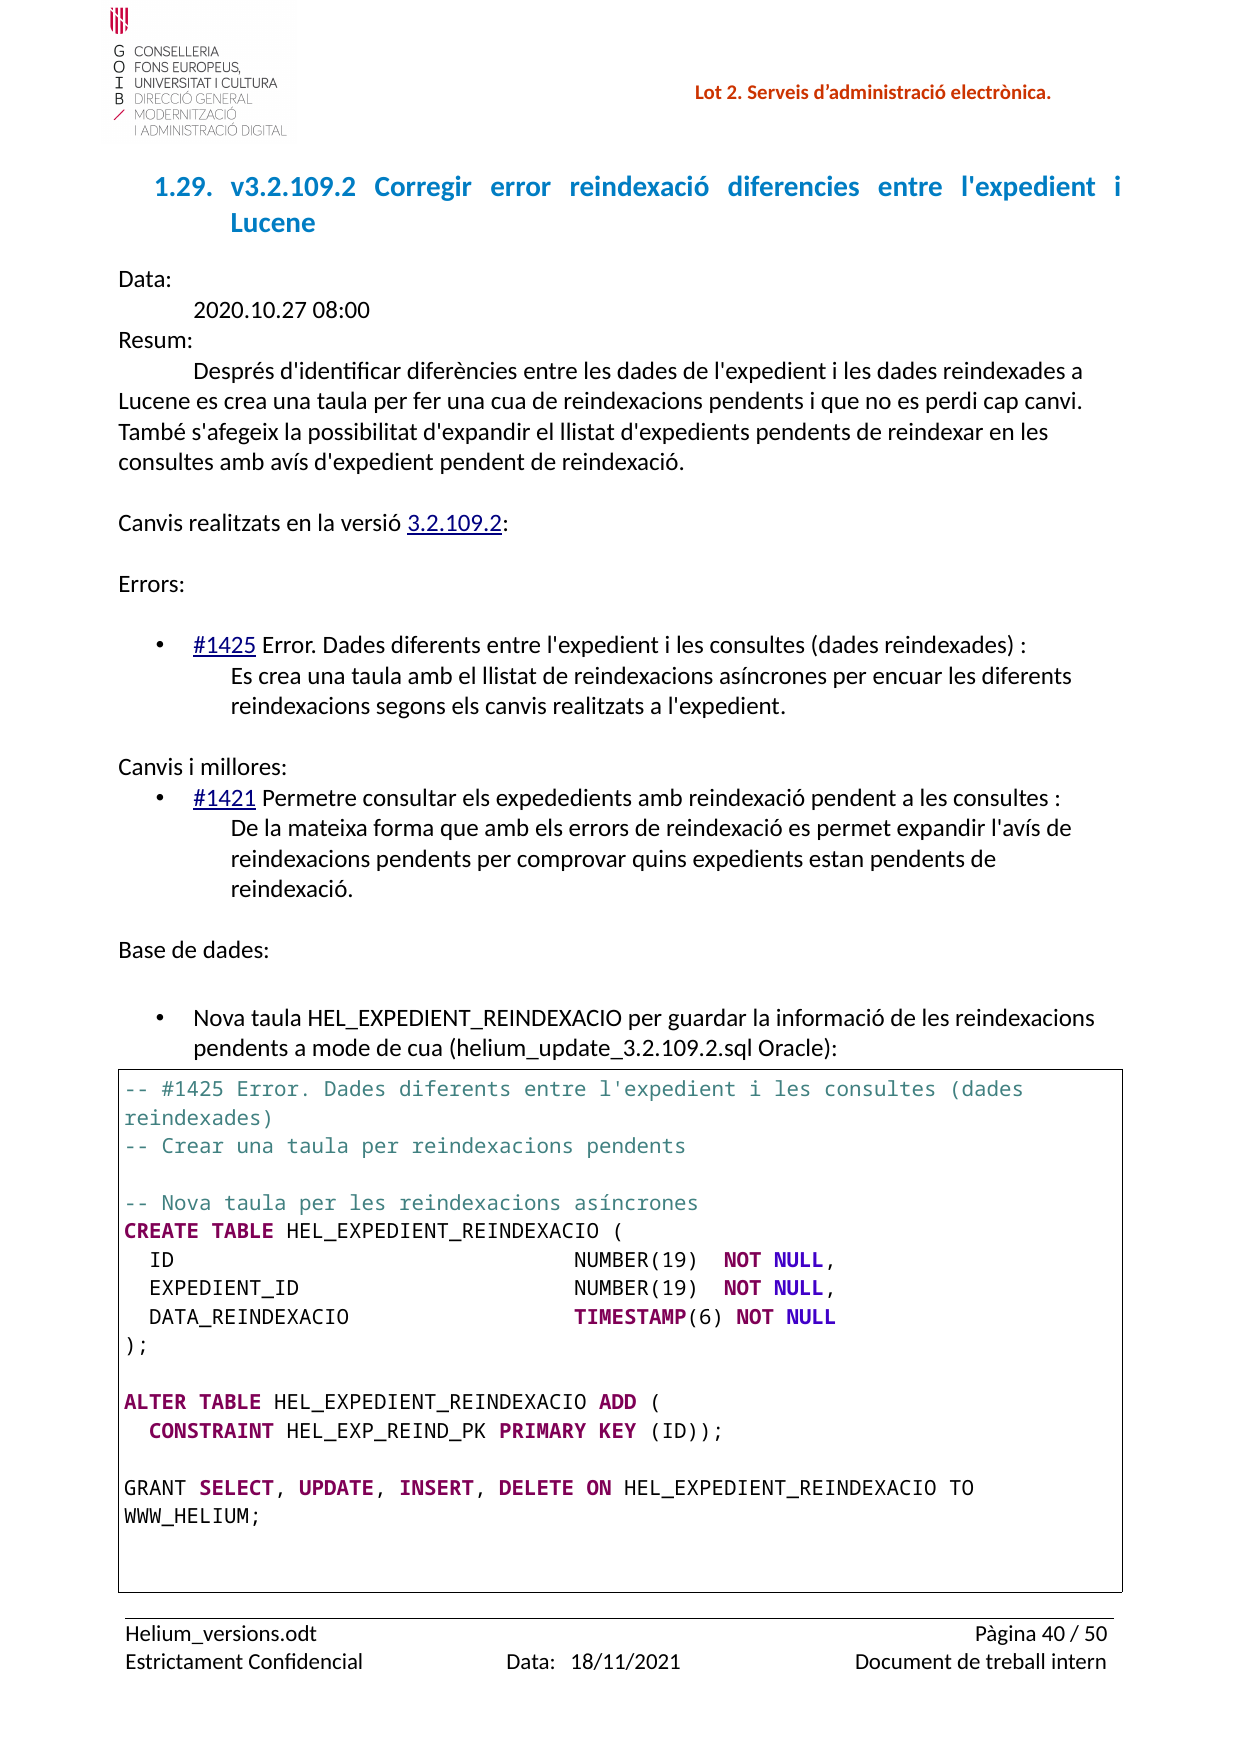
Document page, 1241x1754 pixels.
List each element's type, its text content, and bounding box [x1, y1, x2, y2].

list Es crea una taula amb el llistat de reindexacions asíncrones per encuar les diferents reindexacions segons els canvis realitzats a l'expedient. [193, 660, 1122, 721]
text Canvis realitzats en la versió 3.2.109.2: [118, 507, 1122, 538]
table_header -- #1425 Error. Dades diferents entre l'expedient i les consultes (dades reindexades) -- Crear una taula per reindexacions pendents -- Nova taula per les reindexacions asíncrones CREATE TABLE HEL_EXPEDIENT_REINDEXACIO ( ID NUMBER(19) NOT NULL, EXPEDIENT_ID NUMBER(19) NOT NULL, DATA_REINDEXACIO TIMESTAMP(6) NOT NULL ); ALTER TABLE HEL_EXPEDIENT_REINDEXACIO ADD ( CONSTRAINT HEL_EXP_REIND_PK PRIMARY KEY (ID)); GRANT SELECT, UPDATE, INSERT, DELETE ON HEL_EXPEDIENT_REINDEXACIO TO WWW_HELIUM; [119, 1070, 1122, 1592]
list De la mateixa forma que amb els errors de reindexació es permet expandir l'avís de reindexacions pendents per comprovar quins expedients estan pendents de reindexació. [193, 813, 1122, 904]
text 2020.10.27 08:00 [118, 294, 1122, 324]
text Canvis i millores: [118, 752, 1122, 782]
text Després d'identificar diferències entre les dades de l'expedient i les dades reindexades a Lucene es crea una taula per fer una cua de reindexacions pendents i que no es perdi cap canvi. També s'afegeix la possibilitat d'expandir el llistat d'expedients pendents de reindexar en les consultes amb avís d'expedient pendent de reindexació. [118, 355, 1122, 477]
text Resum: [118, 324, 1122, 355]
list #1425 Error. Dades diferents entre l'expedient i les consultes (dades reindexades) : [156, 629, 1122, 660]
list Nova taula HEL_EXPEDIENT_REINDEXACIO per guardar la informació de les reindexacions pendents a mode de cua (helium_update_3.2.109.2.sql Oracle): [156, 1002, 1122, 1063]
list #1421 Permetre consultar els expededients amb reindexació pendent a les consultes : [156, 782, 1122, 813]
text Data: [118, 263, 1122, 294]
subtitle v3.2.109.2 Corregir error reindexació diferencies entre l'expedient i Lucene [153, 168, 1122, 239]
text Errors: [118, 568, 1122, 599]
picture [100, 0, 297, 144]
text Base de dades: [118, 935, 1122, 965]
